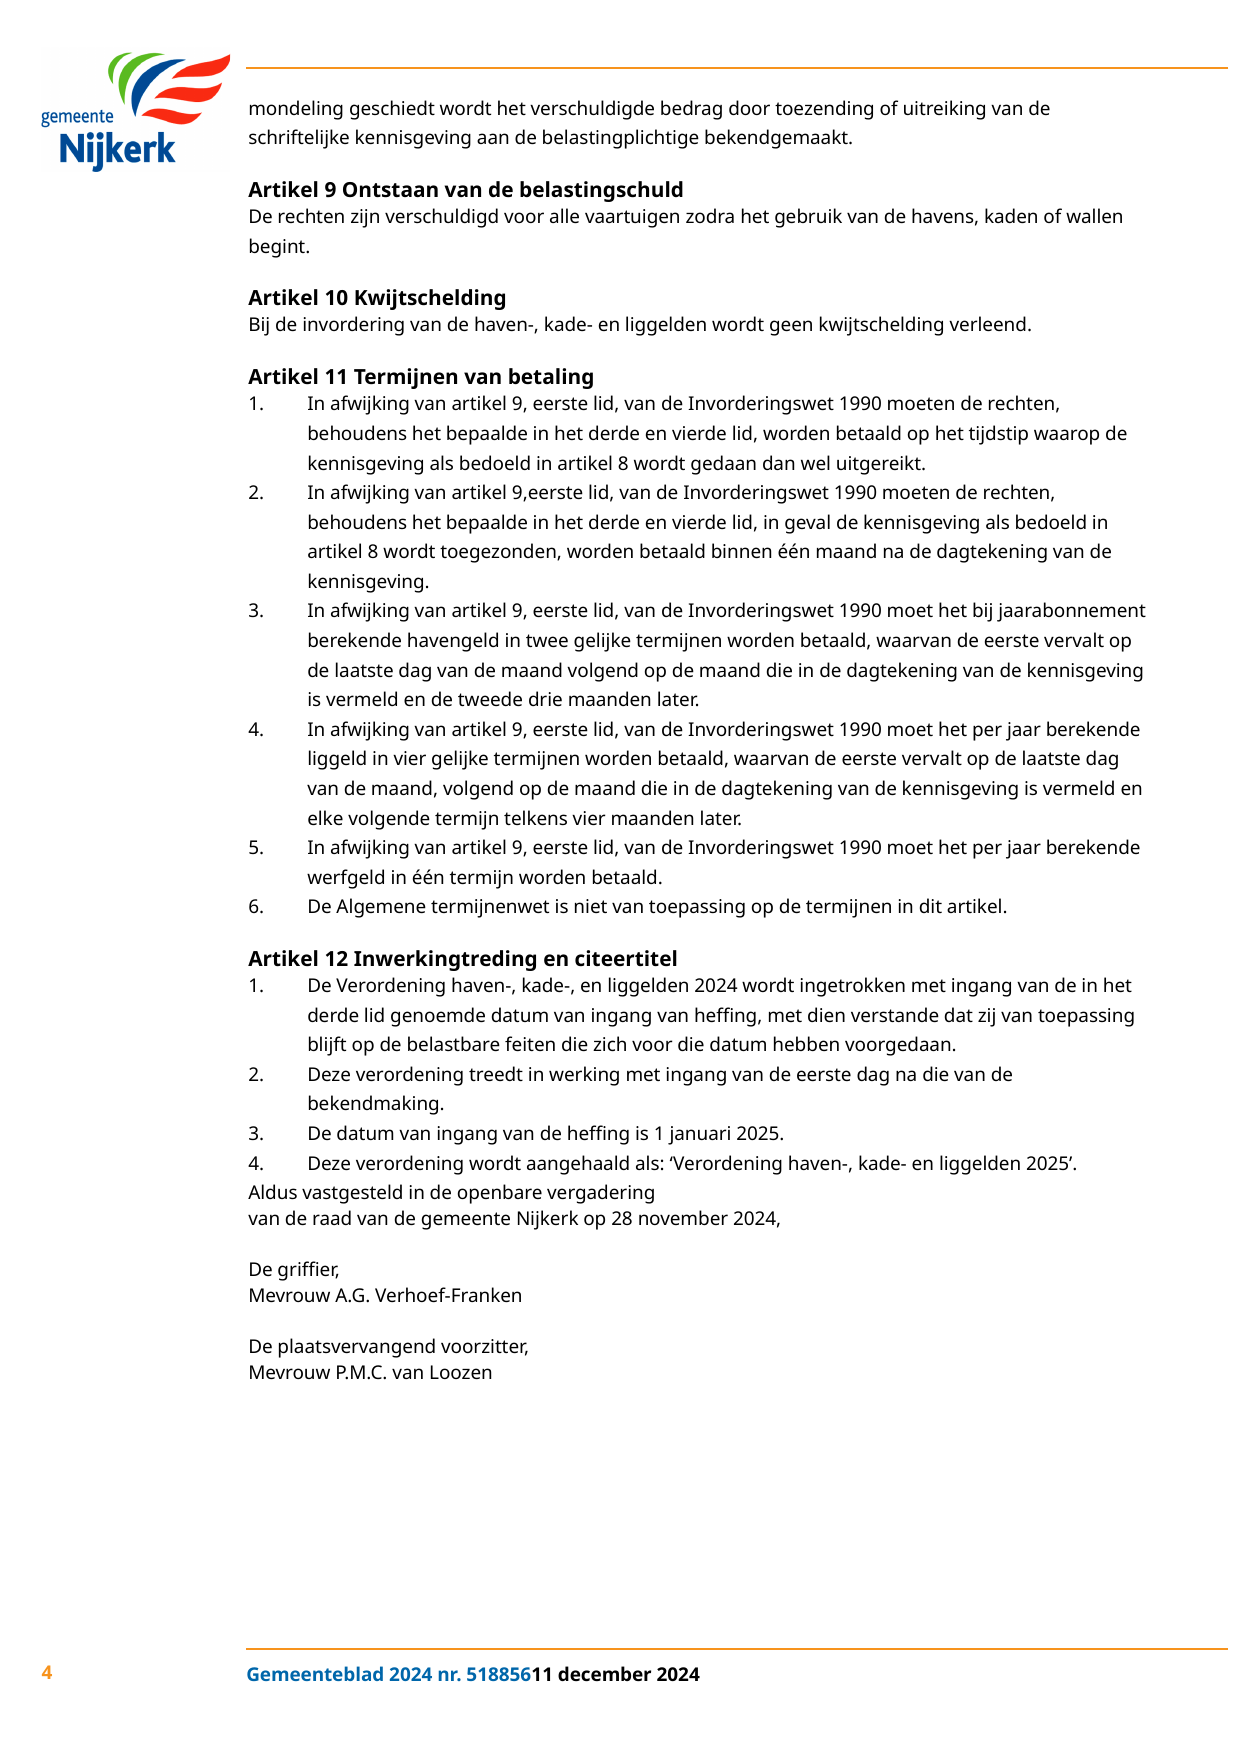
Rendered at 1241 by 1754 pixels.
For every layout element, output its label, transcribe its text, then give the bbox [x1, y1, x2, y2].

text Bij de invordering van de haven-, kade- en liggelden wordt geen kwijtschelding verleend. [248, 312, 1152, 337]
list In afwijking van artikel 9, eerste lid, van de Invorderingswet 1990 moet het per jaar berekende werfgeld in één termijn worden betaald. [248, 834, 1152, 889]
list In afwijking van artikel 9, eerste lid, van de Invorderingswet 1990 moet het per jaar berekende liggeld in vier gelijke termijnen worden betaald, waarvan de eerste vervalt op de laatste dag van de maand, volgend op de maand die in de dagtekening van de kennisgeving is vermeld en elke volgende termijn telkens vier maanden later. [248, 716, 1152, 830]
text Artikel 11 Termijnen van betaling [248, 362, 1152, 391]
list Deze verordening treedt in werking met ingang van de eerste dag na die van de bekendmaking. [248, 1061, 1152, 1116]
list Deze verordening wordt aangehaald als: ‘Verordening haven-, kade- en liggelden 2025’. [248, 1150, 1152, 1176]
text De griffier, [248, 1257, 1152, 1282]
list De Algemene termijnenwet is niet van toepassing op de termijnen in dit artikel. [248, 893, 1152, 919]
text De plaatsvervangend voorzitter, [248, 1334, 1152, 1359]
text Mevrouw A.G. Verhoef-Franken [248, 1282, 1152, 1308]
text Artikel 9 Ontstaan van de belastingschuld [248, 175, 1152, 203]
text Artikel 10 Kwijtschelding [248, 283, 1152, 312]
text mondeling geschiedt wordt het verschuldigde bedrag door toezending of uitreiking van de schriftelijke kennisgeving aan de belastingplichtige bekendgemaakt. [248, 95, 1152, 150]
text De rechten zijn verschuldigd voor alle vaartuigen zodra het gebruik van de havens, kaden of wallen begint. [248, 203, 1152, 258]
text Artikel 12 Inwerkingtreding en citeertitel [248, 944, 1152, 972]
list De Verordening haven-, kade-, en liggelden 2024 wordt ingetrokken met ingang van de in het derde lid genoemde datum van ingang van heffing, met dien verstande dat zij van toepassing blijft op de belastbare feiten die zich voor die datum hebben voorgedaan. [248, 972, 1152, 1057]
list In afwijking van artikel 9, eerste lid, van de Invorderingswet 1990 moet het bij jaarabonnement berekende havengeld in twee gelijke termijnen worden betaald, waarvan de eerste vervalt op de laatste dag van de maand volgend op de maand die in de dagtekening van de kennisgeving is vermeld en de tweede drie maanden later. [248, 598, 1152, 712]
picture [41, 47, 231, 172]
list De datum van ingang van de heffing is 1 januari 2025. [248, 1120, 1152, 1146]
text van de raad van de gemeente Nijkerk op 28 november 2024, [248, 1205, 1152, 1231]
text Mevrouw P.M.C. van Loozen [248, 1359, 1152, 1385]
list In afwijking van artikel 9,eerste lid, van de Invorderingswet 1990 moeten de rechten, behoudens het bepaalde in het derde en vierde lid, in geval de kennisgeving als bedoeld in artikel 8 wordt toegezonden, worden betaald binnen één maand na de dagtekening van de kennisgeving. [248, 479, 1152, 594]
list In afwijking van artikel 9, eerste lid, van de Invorderingswet 1990 moeten de rechten, behoudens het bepaalde in het derde en vierde lid, worden betaald op het tijdstip waarop de kennisgeving als bedoeld in artikel 8 wordt gedaan dan wel uitgereikt. [248, 391, 1152, 475]
text Aldus vastgesteld in de openbare vergadering [248, 1179, 1152, 1205]
